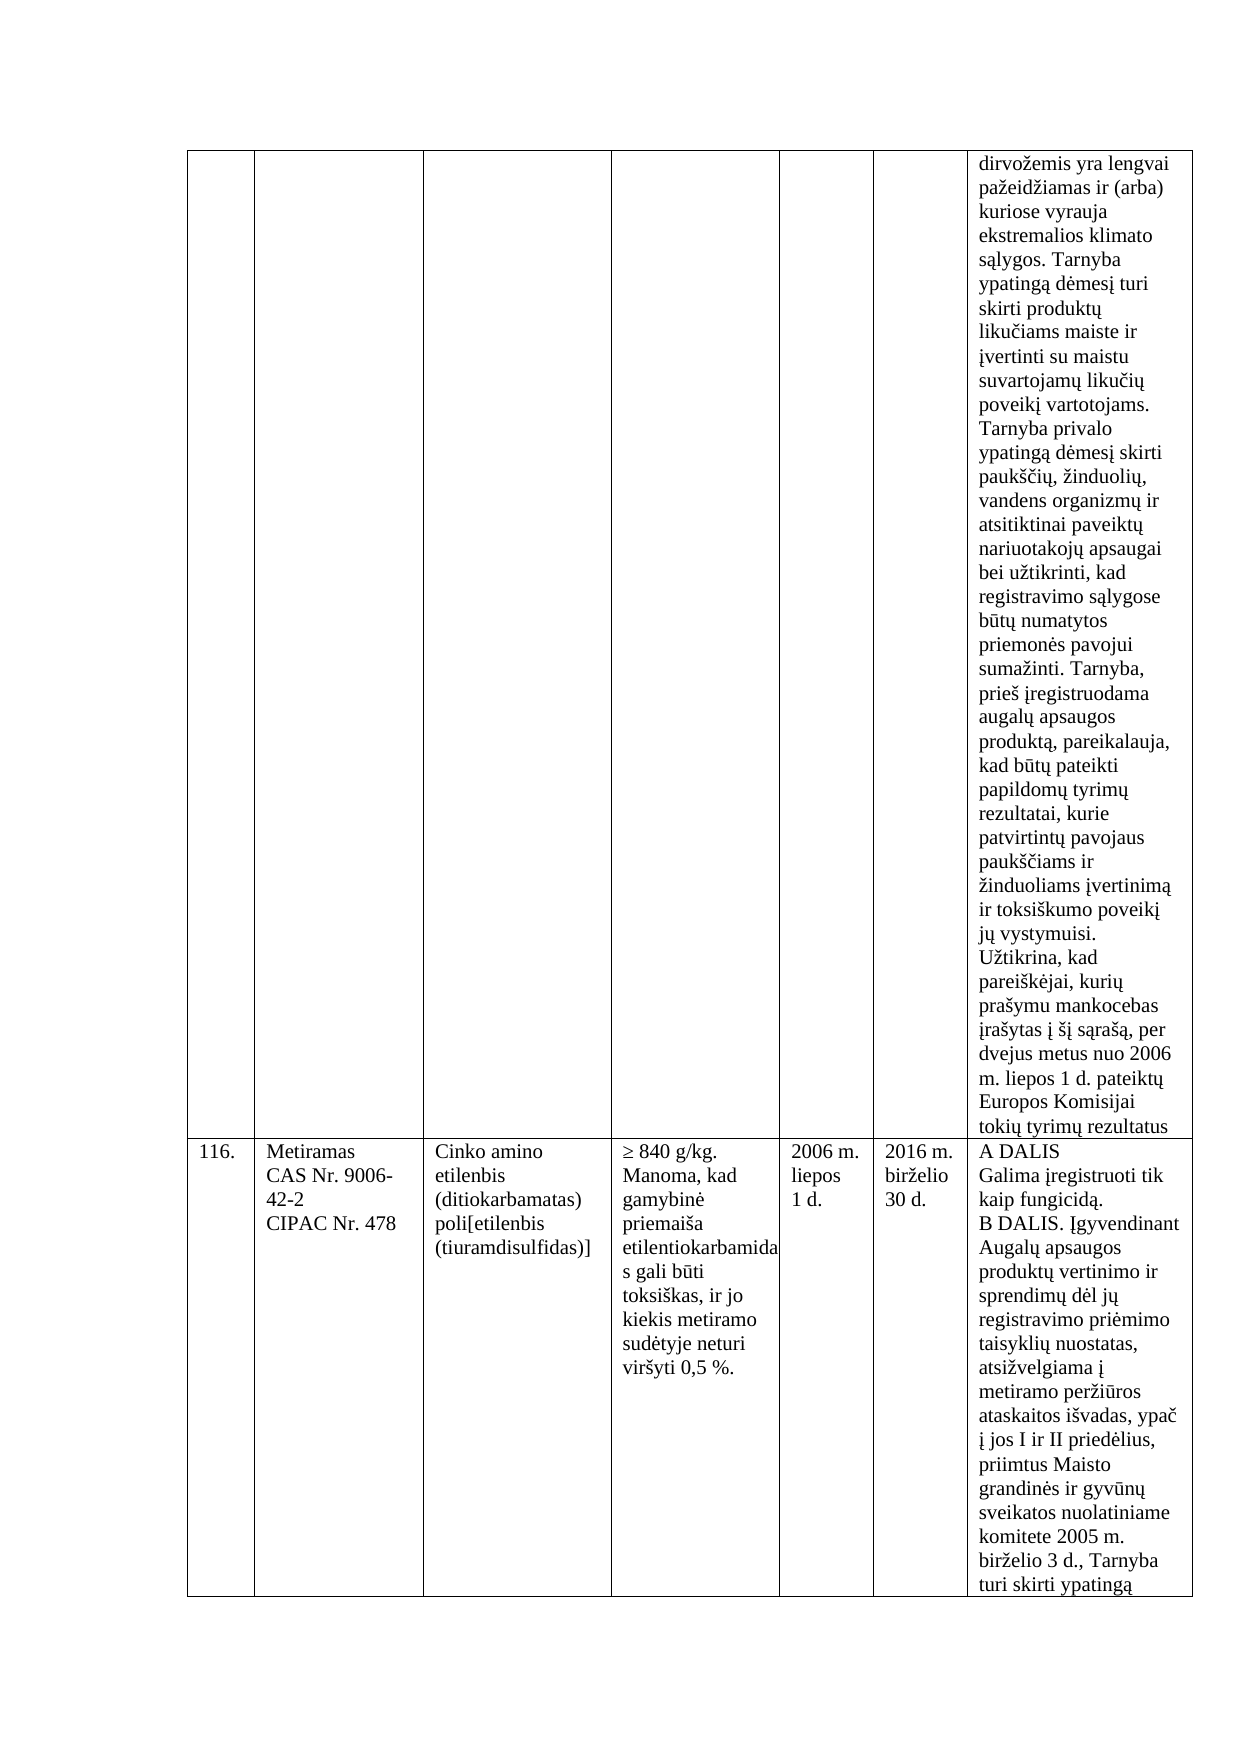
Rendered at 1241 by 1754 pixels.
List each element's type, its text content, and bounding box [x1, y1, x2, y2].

table_cell dirvožemis yra lengvai pažeidžiamas ir (arba) kuriose vyrauja ekstremalios klimato sąlygos. Tarnyba ypatingą dėmesį turi skirti produktų likučiams maiste ir įvertinti su maistu suvartojamų likučių poveikį vartotojams. Tarnyba privalo ypatingą dėmesį skirti paukščių, žinduolių, vandens organizmų ir atsitiktinai paveiktų nariuotakojų apsaugai bei užtikrinti, kad registravimo sąlygose būtų numatytos priemonės pavojui sumažinti. Tarnyba, prieš įregistruodama augalų apsaugos produktą, pareikalauja, kad būtų pateikti papildomų tyrimų rezultatai, kurie patvirtintų pavojaus paukščiams ir žinduoliams įvertinimą ir toksiškumo poveikį jų vystymuisi. Užtikrina, kad pareiškėjai, kurių prašymu mankocebas įrašytas į šį sąrašą, per dvejus metus nuo 2006 m. liepos 1 d. pateiktų Europos Komisijai tokių tyrimų rezultatus [968, 151, 1192, 1138]
table_cell 116. [188, 1139, 254, 1596]
table_cell [780, 151, 873, 1138]
table_cell [255, 151, 423, 1138]
table_cell [612, 151, 779, 1138]
table_cell ≥ 840 g/kg. Manoma, kad gamybinė priemaiša etilentiokarbamidas gali būti toksiškas, ir jo kiekis metiramo sudėtyje neturi viršyti 0,5 %. [612, 1139, 779, 1596]
table_cell [874, 151, 967, 1138]
table_cell [424, 151, 611, 1138]
table_cell A DALIS Galima įregistruoti tik kaip fungicidą. B DALIS. Įgyvendinant Augalų apsaugos produktų vertinimo ir sprendimų dėl jų registravimo priėmimo taisyklių nuostatas, atsižvelgiama į metiramo peržiūros ataskaitos išvadas, ypač į jos I ir II priedėlius, priimtus Maisto grandinės ir gyvūnų sveikatos nuolatiniame komitete 2005 m. birželio 3 d., Tarnyba turi skirti ypatingą [968, 1139, 1192, 1596]
table_cell Cinko amino etilenbis (ditiokarbamatas) poli[etilenbis (tiuramdisulfidas)] [424, 1139, 611, 1596]
table_cell 2016 m. birželio 30 d. [874, 1139, 967, 1596]
table_cell [188, 151, 254, 1138]
table_cell Metiramas CAS Nr. 9006-42-2 CIPAC Nr. 478 [255, 1139, 423, 1596]
table_cell 2006 m. liepos 1 d. [780, 1139, 873, 1596]
